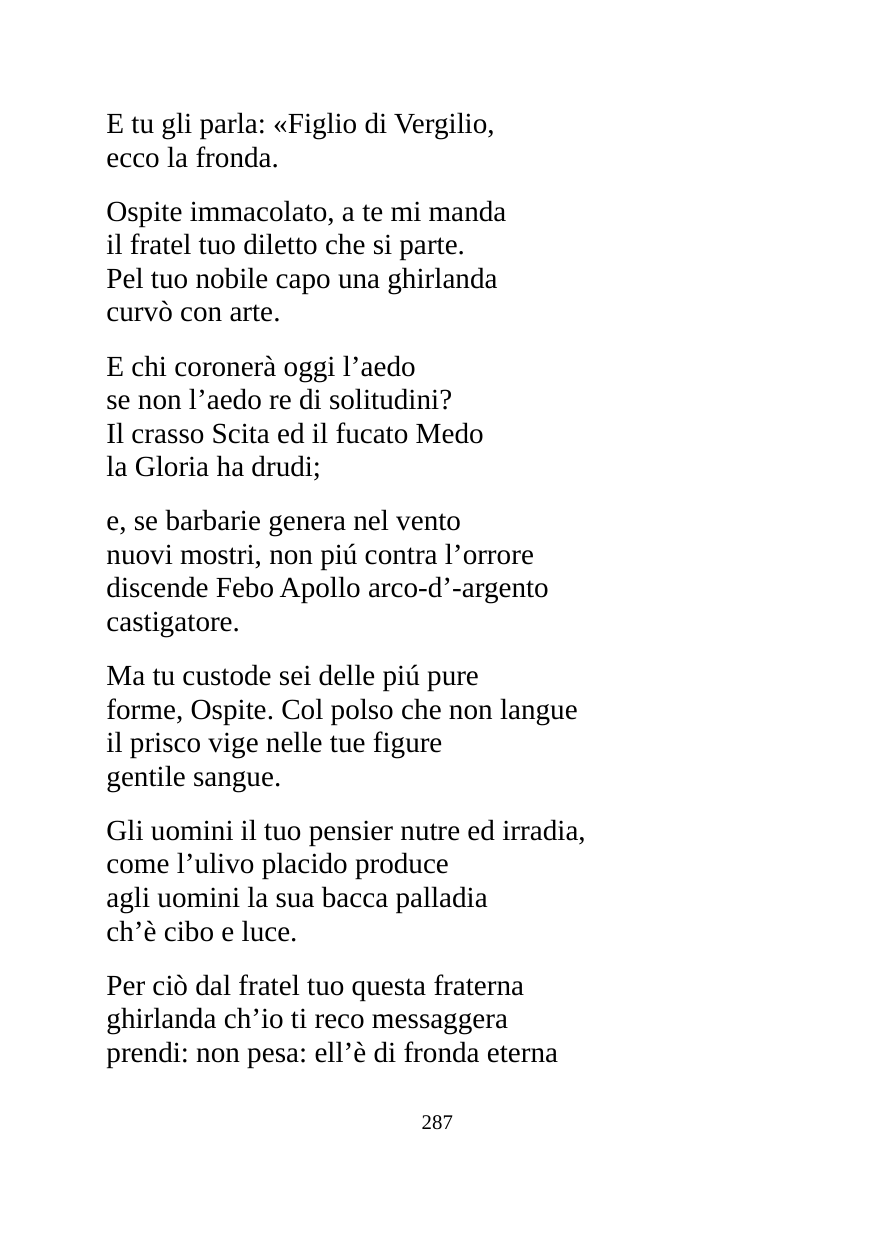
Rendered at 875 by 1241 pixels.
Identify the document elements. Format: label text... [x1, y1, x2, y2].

text castigatore. [106, 604, 768, 638]
text Gli uomini il tuo pensier nutre ed irradia, [106, 813, 768, 847]
text Il crasso Scita ed il fucato Medo [106, 416, 768, 449]
text gentile sangue. [106, 759, 768, 792]
text prendi: non pesa: ell’è di fronda eterna [106, 1035, 768, 1068]
text Per ciò dal fratel tuo questa fraterna [106, 968, 768, 1001]
text il prisco vige nelle tue figure [106, 725, 768, 759]
text ghirlanda ch’io ti reco messaggera [106, 1001, 768, 1035]
text Ma tu custode sei delle piú pure [106, 658, 768, 692]
text E tu gli parla: «Figlio di Vergilio, [106, 106, 768, 140]
text la Gloria ha drudi; [106, 449, 768, 483]
text ecco la fronda. [106, 140, 768, 173]
text agli uomini la sua bacca palladia [106, 880, 768, 914]
text e, se barbarie genera nel vento [106, 503, 768, 537]
text ch’è cibo e luce. [106, 914, 768, 947]
text E chi coronerà oggi l’aedo [106, 349, 768, 382]
text discende Febo Apollo arco-d’-argento [106, 571, 768, 604]
text Ospite immacolato, a te mi manda [106, 194, 768, 227]
text come l’ulivo placido produce [106, 847, 768, 880]
text il fratel tuo diletto che si parte. [106, 227, 768, 261]
text nuovi mostri, non piú contra l’orrore [106, 537, 768, 571]
text se non l’aedo re di solitudini? [106, 382, 768, 416]
text curvò con arte. [106, 294, 768, 328]
text Pel tuo nobile capo una ghirlanda [106, 261, 768, 294]
text forme, Ospite. Col polso che non langue [106, 692, 768, 725]
